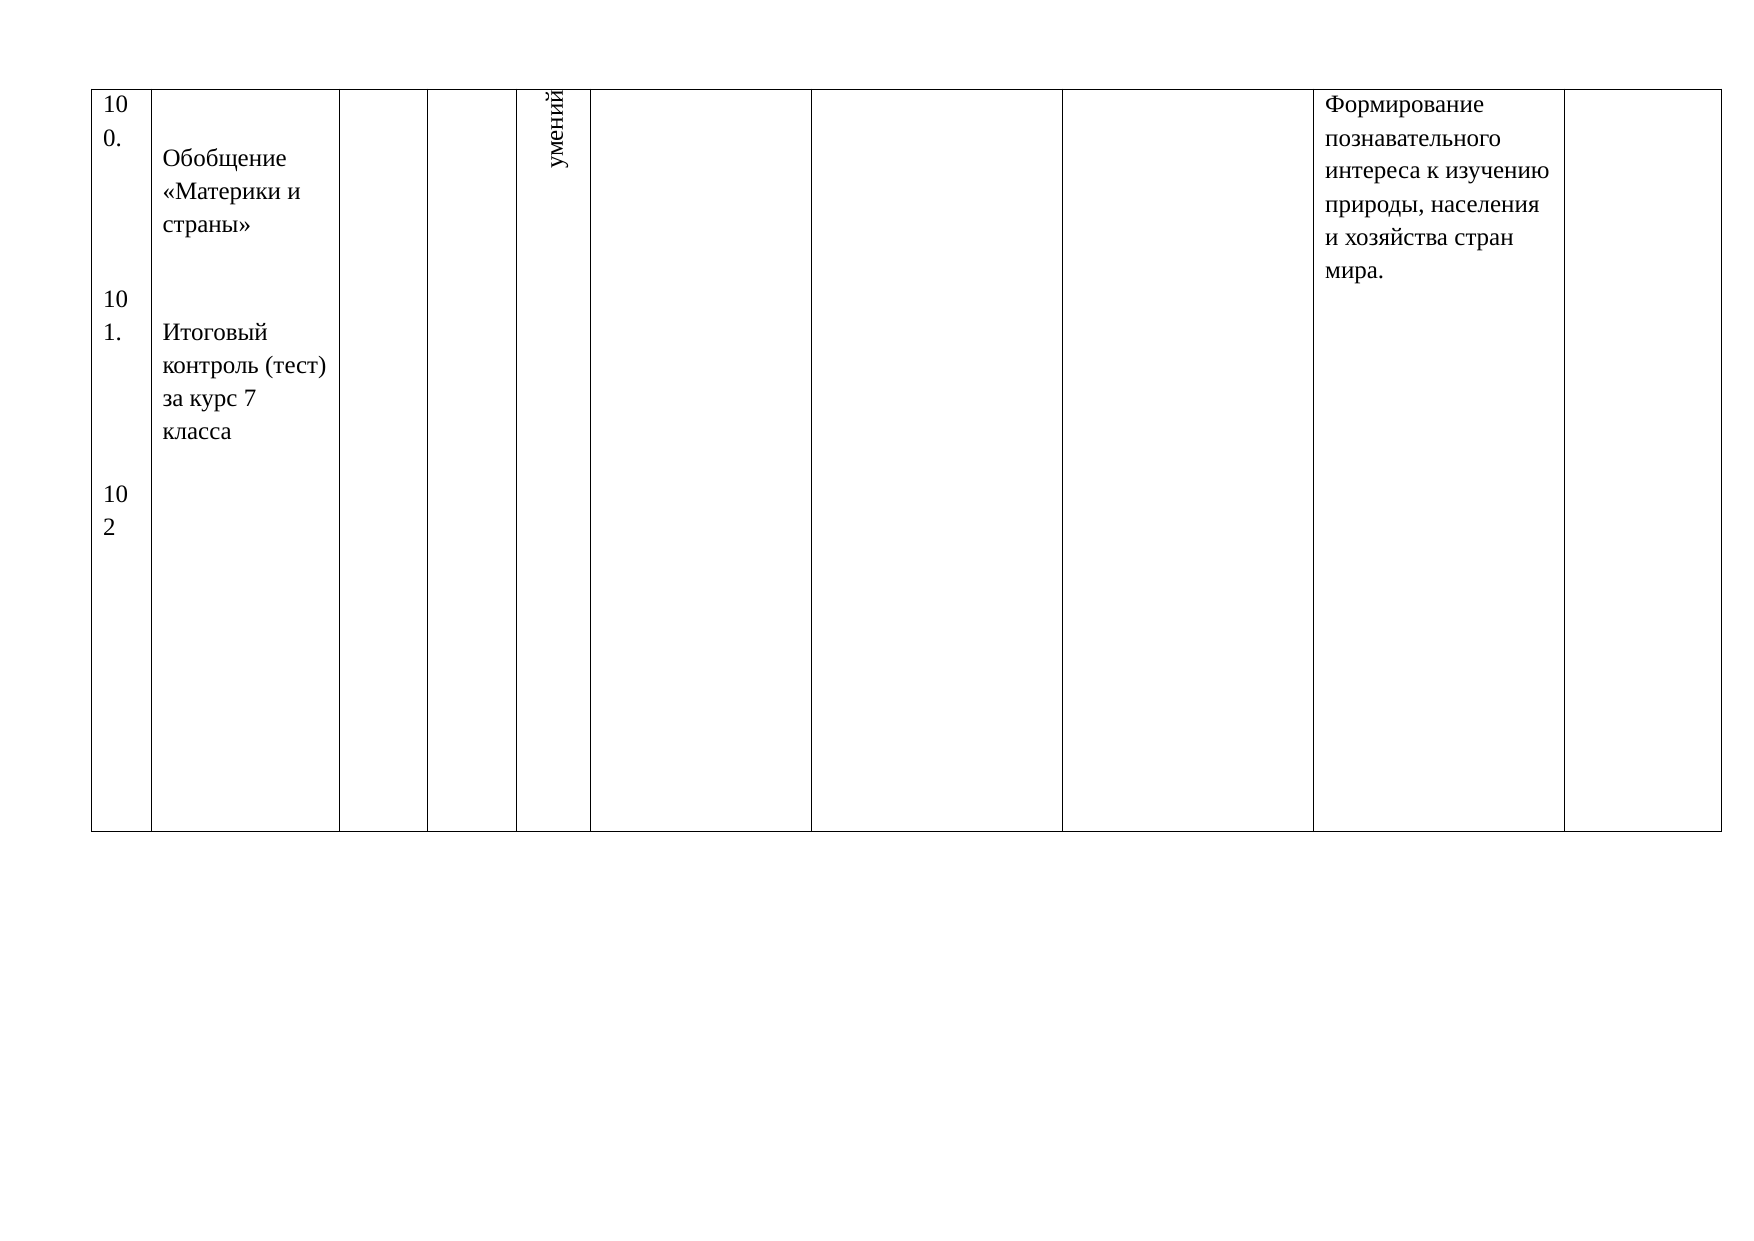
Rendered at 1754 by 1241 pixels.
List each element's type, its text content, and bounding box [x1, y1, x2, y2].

table_cell Обобщение «Материки и страны» Итоговый контроль (тест) за курс 7 класса [152, 90, 339, 831]
table_cell [591, 90, 811, 831]
table_cell [428, 90, 516, 831]
table_cell умений [517, 90, 590, 831]
table_cell [340, 90, 427, 831]
table_cell [1063, 90, 1313, 831]
table_cell [1565, 90, 1721, 831]
table_cell Формирование познавательного интереса к изучению природы, населения и хозяйства стран мира. [1314, 90, 1564, 831]
table_cell 100. 101. 102 [92, 90, 151, 831]
table_cell [812, 90, 1062, 831]
